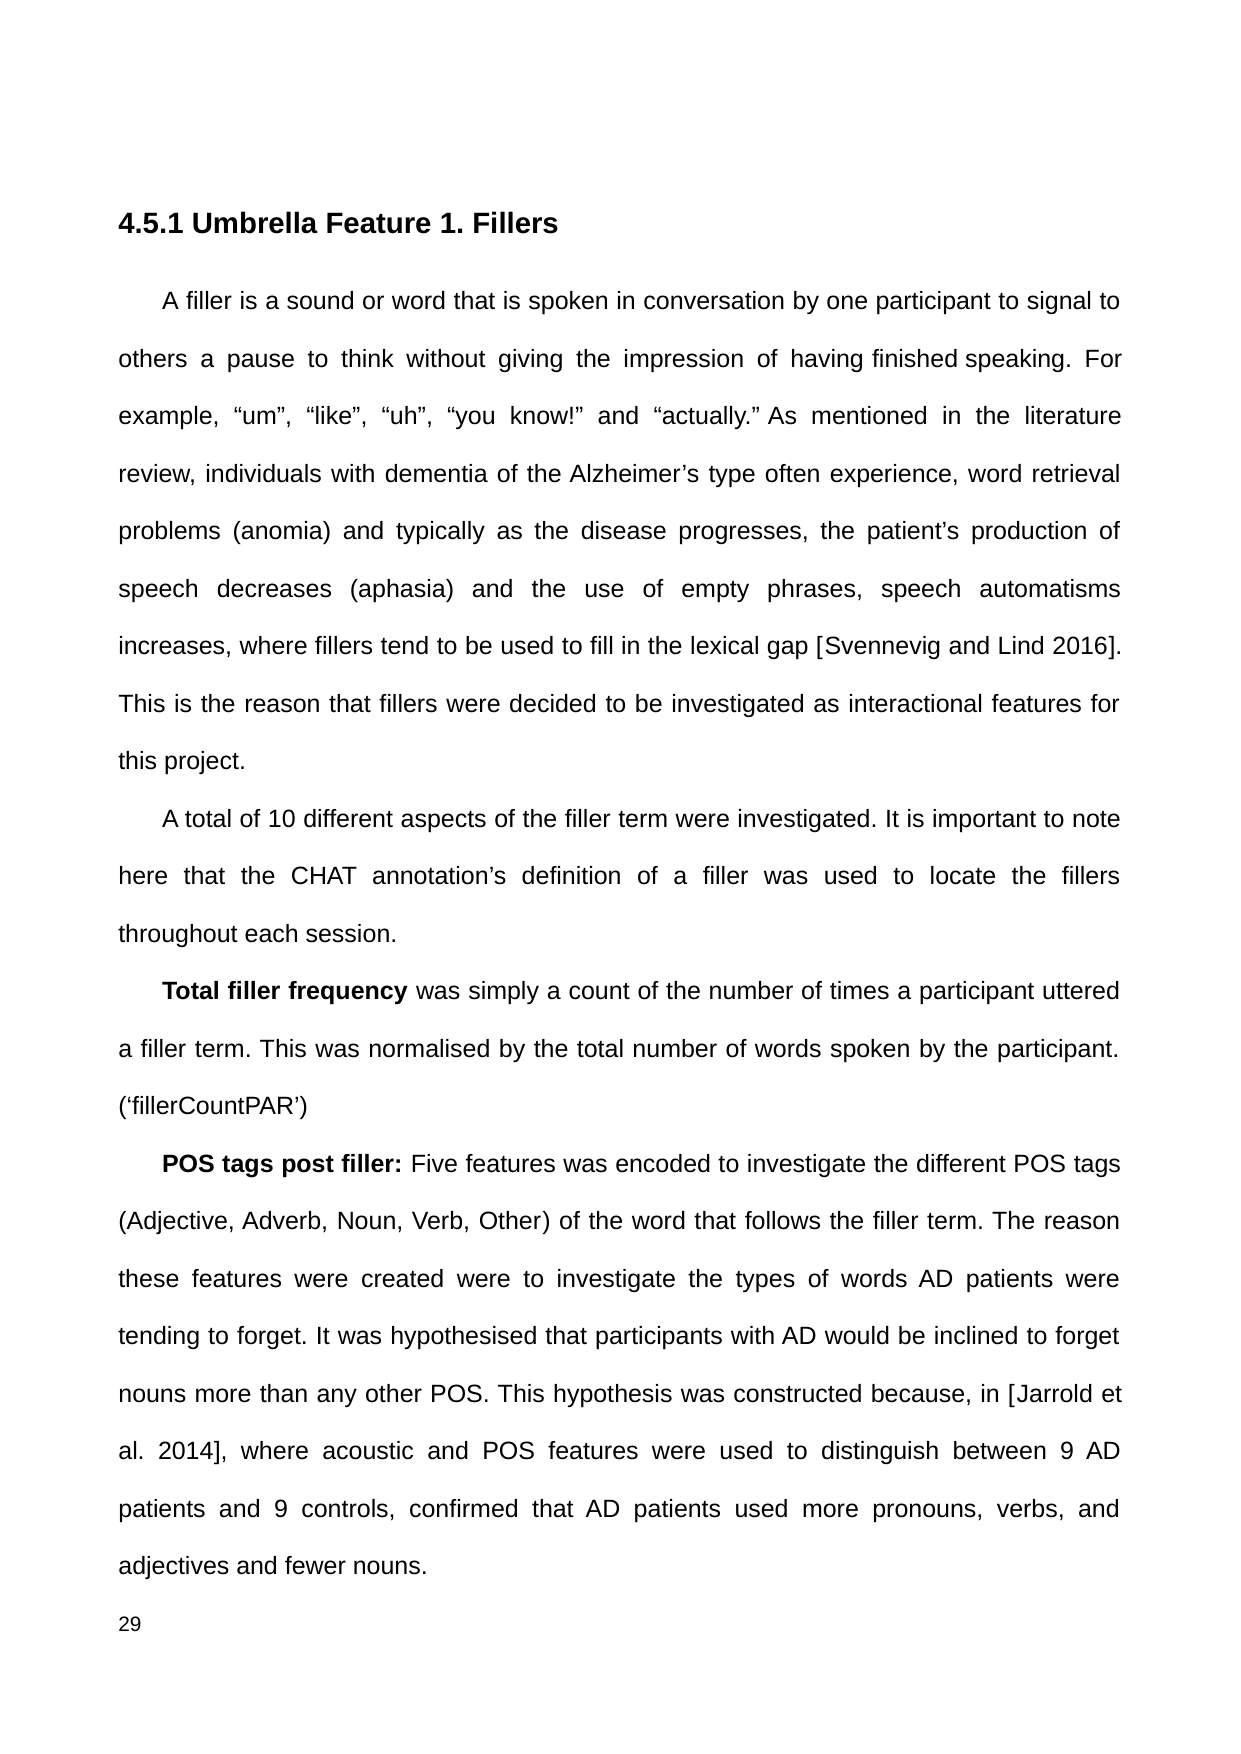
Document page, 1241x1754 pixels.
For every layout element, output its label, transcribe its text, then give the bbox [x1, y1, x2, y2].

subtitle 4.5.1 Umbrella Feature 1. Fillers [118, 206, 1122, 240]
text A filler is a sound or word that is spoken in conversation by one participant to signal to others a pause to think without giving the impression of having finished speaking. For example, “um”, “like”, “uh”, “you know!” and “actually.” As mentioned in the literature review, individuals with dementia of the Alzheimer’s type often experience, word retrieval problems (anomia) and typically as the disease progresses, the patient’s production of speech decreases (aphasia) and the use of empty phrases, speech automatisms increases, where fillers tend to be used to fill in the lexical gap [Svennevig and Lind 2016]. This is the reason that fillers were decided to be investigated as interactional features for this project. [118, 286, 1122, 775]
text POS tags post filler: Five features was encoded to investigate the different POS tags (Adjective, Adverb, Noun, Verb, Other) of the word that follows the filler term. The reason these features were created were to investigate the types of words AD patients were tending to forget. It was hypothesised that participants with AD would be inclined to forget nouns more than any other POS. This hypothesis was constructed because, in [Jarrold et al. 2014], where acoustic and POS features were used to distinguish between 9 AD patients and 9 controls, confirmed that AD patients used more pronouns, verbs, and adjectives and fewer nouns. [118, 1149, 1122, 1580]
text A total of 10 different aspects of the filler term were investigated. It is important to note here that the CHAT annotation’s definition of a filler was used to locate the fillers throughout each session. [118, 804, 1122, 947]
text Total filler frequency was simply a count of the number of times a participant uttered a filler term. This was normalised by the total number of words spoken by the participant. (‘fillerCountPAR’) [118, 976, 1122, 1120]
